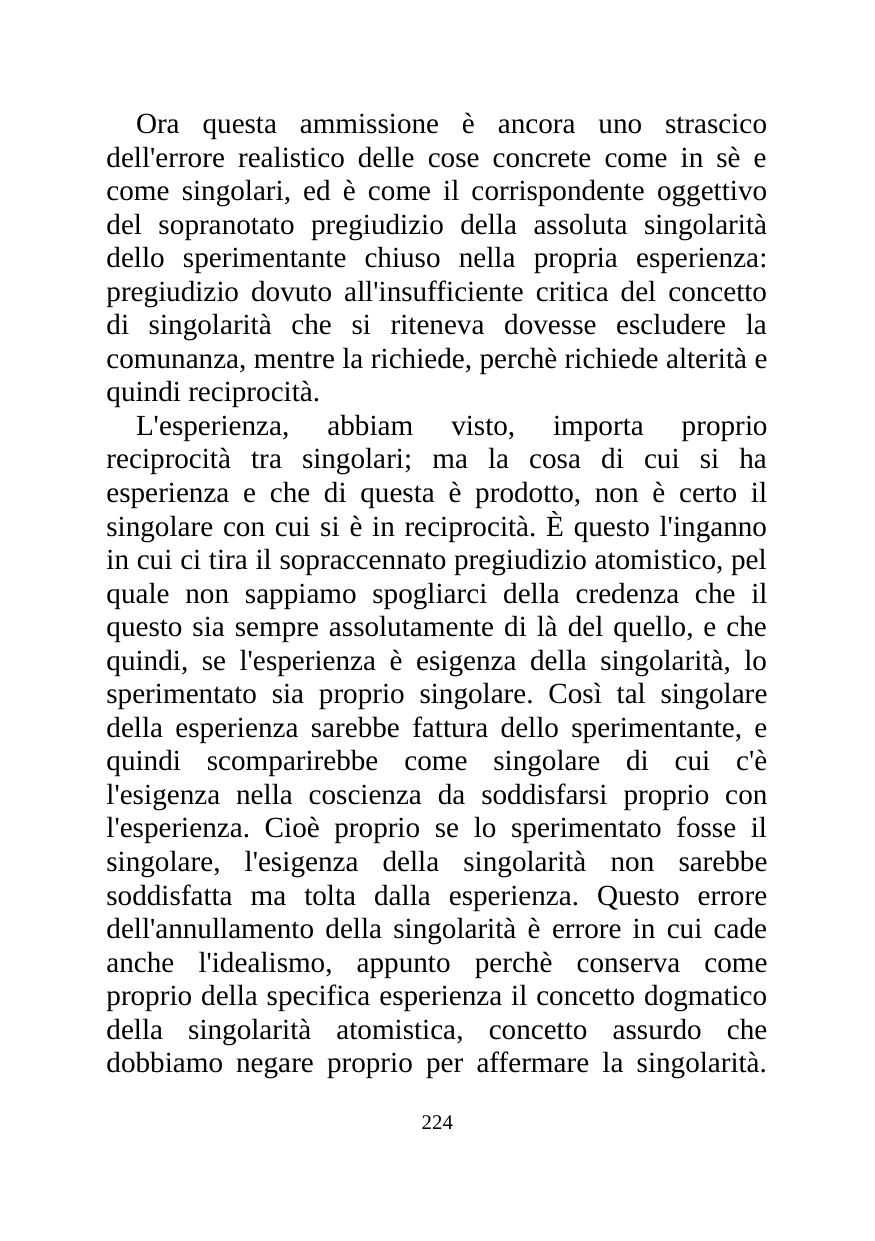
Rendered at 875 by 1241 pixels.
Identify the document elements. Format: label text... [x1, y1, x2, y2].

text L'esperienza, abbiam visto, importa proprio reciprocità tra singolari; ma la cosa di cui si ha esperienza e che di questa è prodotto, non è certo il singolare con cui si è in reciprocità. È questo l'inganno in cui ci tira il sopraccennato pregiudizio atomistico, pel quale non sappiamo spogliarci della credenza che il questo sia sempre assolutamente di là del quello, e che quindi, se l'esperienza è esigenza della singolarità, lo sperimentato sia proprio singolare. Così tal singolare della esperienza sarebbe fattura dello sperimentante, e quindi scomparirebbe come singolare di cui c'è l'esigenza nella coscienza da soddisfarsi proprio con l'esperienza. Cioè proprio se lo sperimentato fosse il singolare, l'esigenza della singolarità non sarebbe soddisfatta ma tolta dalla esperienza. Questo errore dell'annullamento della singolarità è errore in cui cade anche l'idealismo, appunto perchè conserva come proprio della specifica esperienza il concetto dogmatico della singolarità atomistica, concetto assurdo che dobbiamo negare proprio per affermare la singolarità. [106, 408, 768, 1079]
text Ora questa ammissione è ancora uno strascico dell'errore realistico delle cose concrete come in sè e come singolari, ed è come il corrispondente oggettivo del sopranotato pregiudizio della assoluta singolarità dello sperimentante chiuso nella propria esperienza: pregiudizio dovuto all'insufficiente critica del concetto di singolarità che si riteneva dovesse escludere la comunanza, mentre la richiede, perchè richiede alterità e quindi reciprocità. [106, 106, 768, 408]
